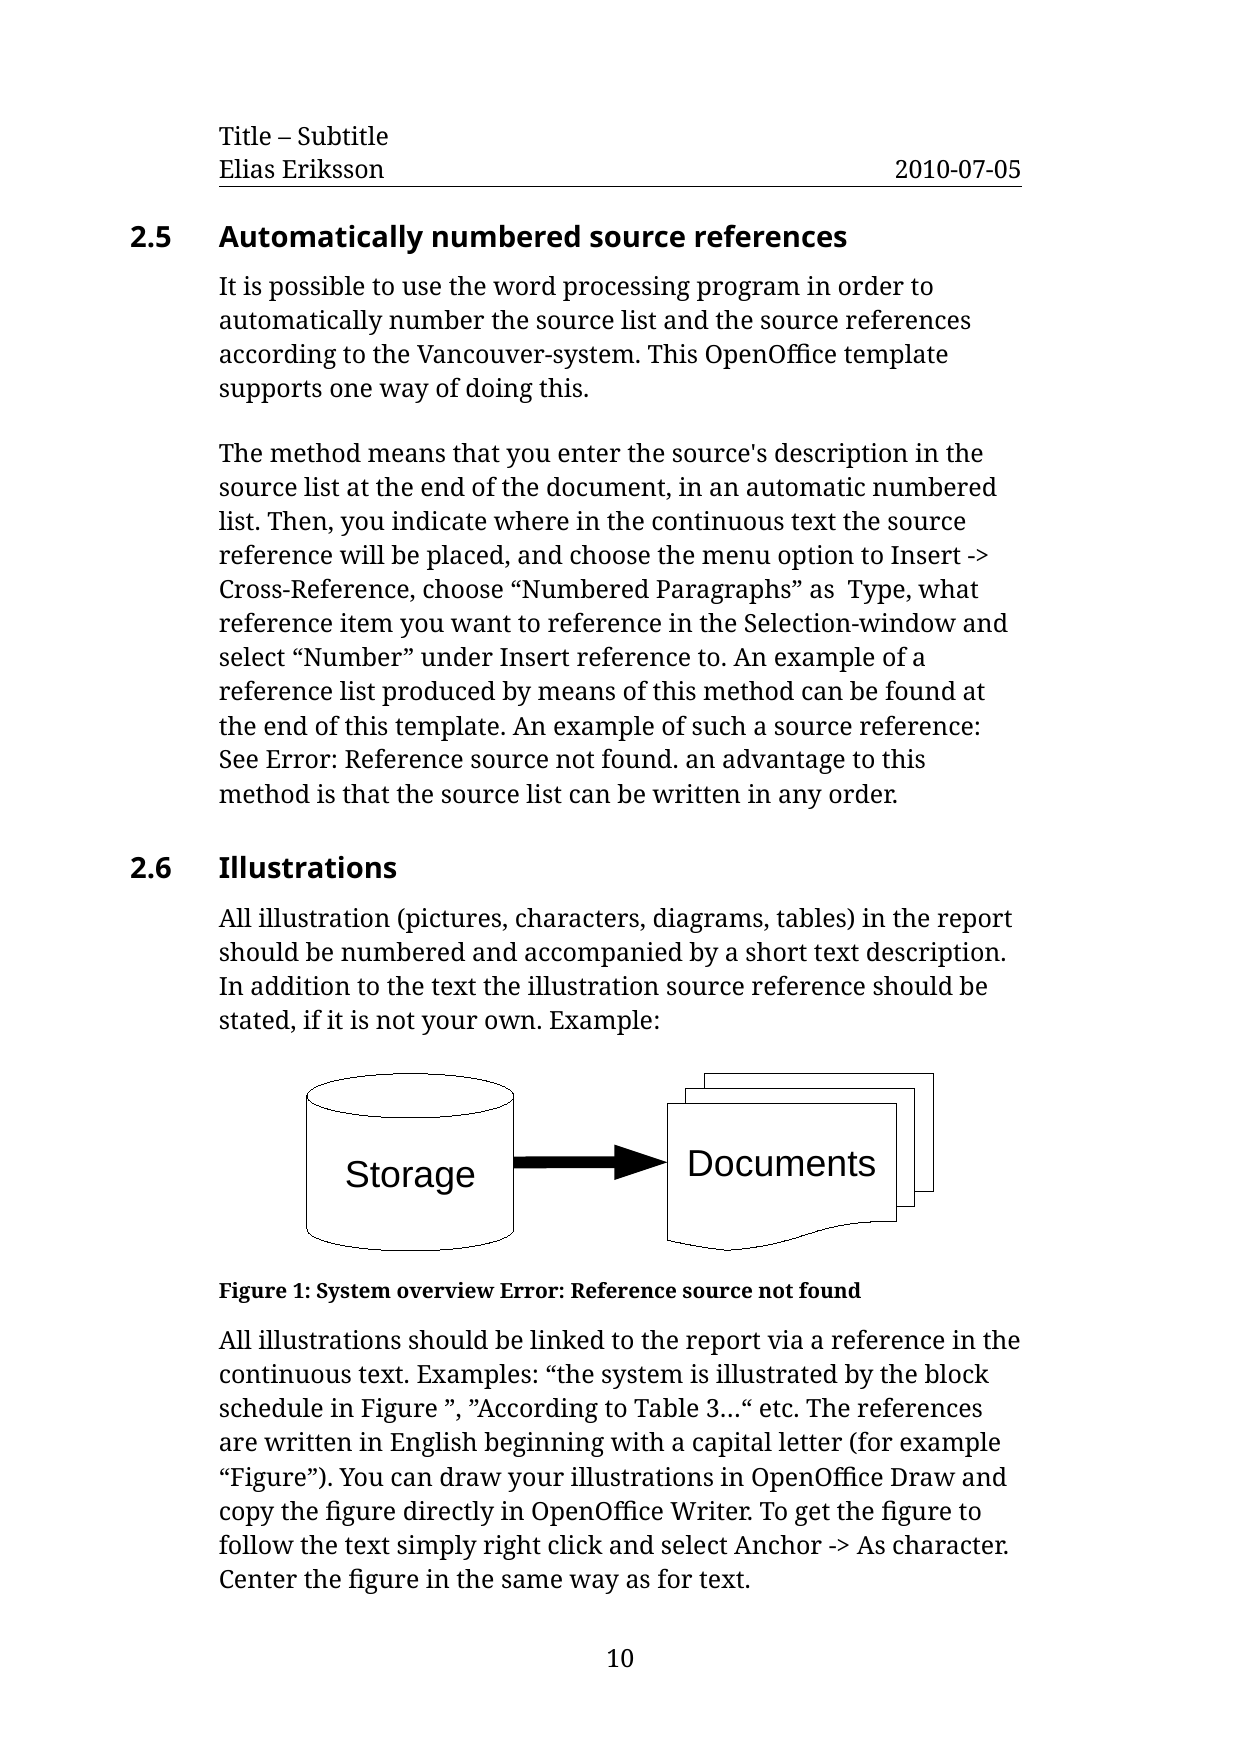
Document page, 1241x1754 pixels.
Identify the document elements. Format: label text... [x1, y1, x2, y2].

subtitle Illustrations [130, 847, 1022, 887]
text Figure 1: System overview Error: Reference source not found [218, 1276, 1022, 1304]
text The method means that you enter the source's description in the source list at the end of the document, in an automatic numbered list. Then, you indicate where in the continuous text the source reference will be placed, and choose the menu option to Insert -> Cross-Reference, choose “Numbered Paragraphs” as Type, what reference item you want to reference in the Selection-window and select “Number” under Insert reference to. An example of a reference list produced by means of this method can be found at the end of this template. An example of such a source reference: See Error: Reference source not found. an advantage to this method is that the source list can be written in any order. [218, 436, 1022, 810]
text All illustrations should be linked to the report via a reference in the continuous text. Examples: “the system is illustrated by the block schedule in Figure ”, ”According to Table 3…“ etc. The references are written in English beginning with a capital letter (for example “Figure”). You can draw your illustrations in OpenOffice Draw and copy the figure directly in OpenOffice Writer. To get the figure to follow the text simply right click and select Anchor -> As character. Center the figure in the same way as for text. [218, 1323, 1022, 1595]
text It is possible to use the word processing program in order to automatically number the source list and the source references according to the Vancouver-system. This OpenOffice template supports one way of doing this. [218, 269, 1022, 405]
text All illustration (pictures, characters, diagrams, tables) in the report should be numbered and accompanied by a short text description. In addition to the text the illustration source reference should be stated, if it is not your own. Example: [218, 900, 1022, 1036]
subtitle Automatically numbered source references [130, 216, 1022, 256]
